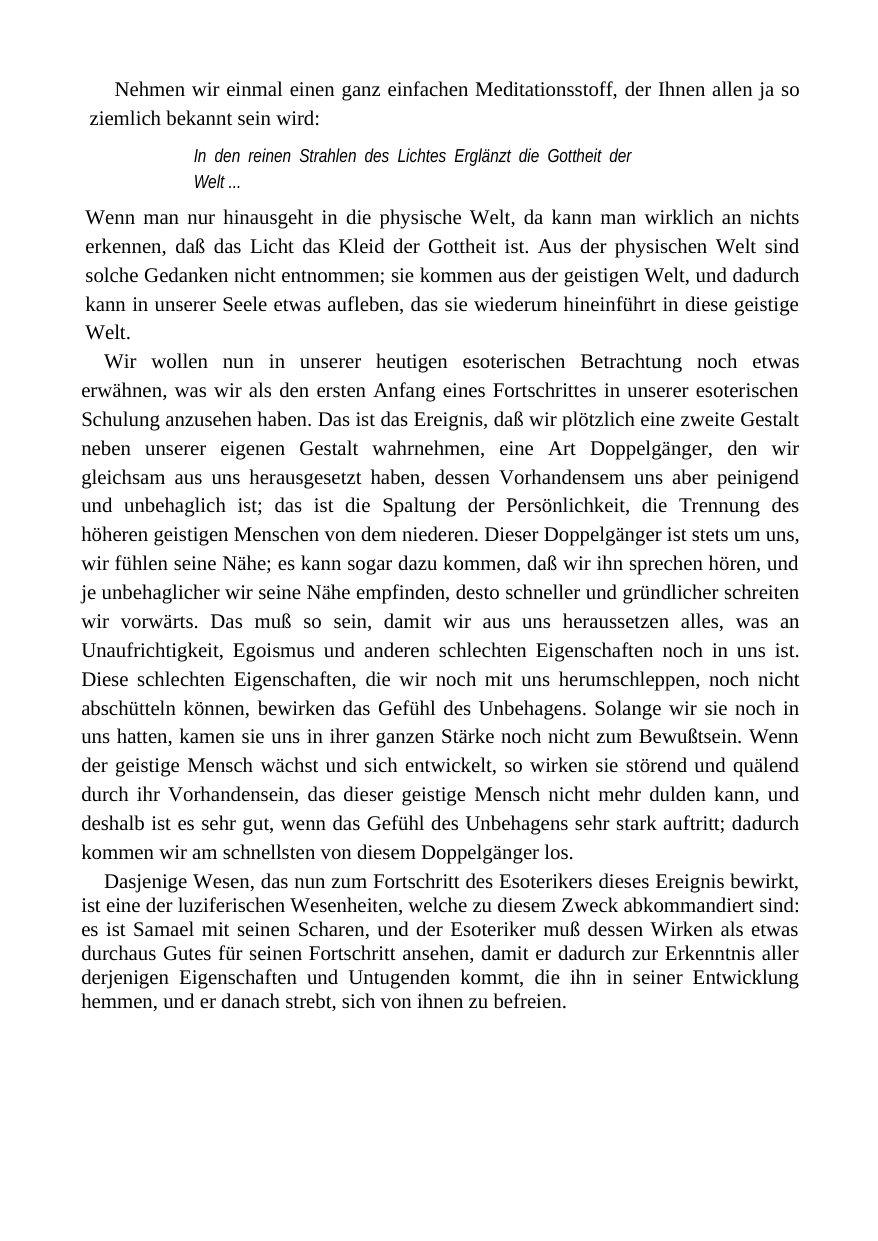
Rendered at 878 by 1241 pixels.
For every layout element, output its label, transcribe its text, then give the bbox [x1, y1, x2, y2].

text Wenn man nur hinausgeht in die physische Welt, da kann man wirklich an nichts erkennen, daß das Licht das Kleid der Gottheit ist. Aus der physischen Welt sind solche Gedanken nicht entnommen; sie kommen aus der geistigen Welt, und dadurch kann in unserer Seele etwas aufleben, das sie wiederum hineinführt in diese geistige Welt. [85, 205, 800, 344]
text Dasjenige Wesen, das nun zum Fortschritt des Esoterikers dieses Ereignis bewirkt, ist eine der luziferischen Wesenheiten, welche zu diesem Zweck abkommandiert sind: es ist Samael mit seinen Scharen, und der Esoteriker muß dessen Wirken als etwas durchaus Gutes für seinen Fortschritt ansehen, damit er dadurch zur Erkenntnis aller derjenigen Eigenschaften und Untugenden kommt, die ihn in seiner Entwicklung hemmen, und er danach strebt, sich von ihnen zu befreien. [81, 868, 800, 1013]
text In den reinen Strahlen des Lichtes Erglänzt die Gottheit der Welt ... [193, 145, 634, 192]
text Nehmen wir einmal einen ganz einfachen Meditationsstoff, der Ihnen allen ja so ziemlich bekannt sein wird: [89, 77, 800, 130]
text Wir wollen nun in unserer heutigen esoterischen Betrachtung noch etwas erwähnen, was wir als den ersten Anfang eines Fortschrittes in unserer esoterischen Schulung anzusehen haben. Das ist das Ereignis, daß wir plötzlich eine zweite Gestalt neben unserer eigenen Gestalt wahrnehmen, eine Art Doppelgänger, den wir gleichsam aus uns herausgesetzt haben, dessen Vorhandensem uns aber peinigend und unbehaglich ist; das ist die Spaltung der Persönlichkeit, die Trennung des höheren geistigen Menschen von dem niederen. Dieser Doppelgänger ist stets um uns, wir fühlen seine Nähe; es kann sogar dazu kommen, daß wir ihn sprechen hören, und je unbehaglicher wir seine Nähe empfinden, desto schneller und gründlicher schreiten wir vorwärts. Das muß so sein, damit wir aus uns heraussetzen alles, was an Unaufrichtigkeit, Egoismus und anderen schlechten Eigenschaften noch in uns ist. Diese schlechten Eigenschaften, die wir noch mit uns herumschleppen, noch nicht abschütteln können, bewirken das Gefühl des Unbehagens. Solange wir sie noch in uns hatten, kamen sie uns in ihrer ganzen Stärke noch nicht zum Bewußtsein. Wenn der geistige Mensch wächst und sich entwickelt, so wirken sie störend und quälend durch ihr Vorhandensein, das dieser geistige Mensch nicht mehr dulden kann, und deshalb ist es sehr gut, wenn das Gefühl des Unbehagens sehr stark auftritt; dadurch kommen wir am schnellsten von diesem Doppelgänger los. [81, 349, 800, 864]
